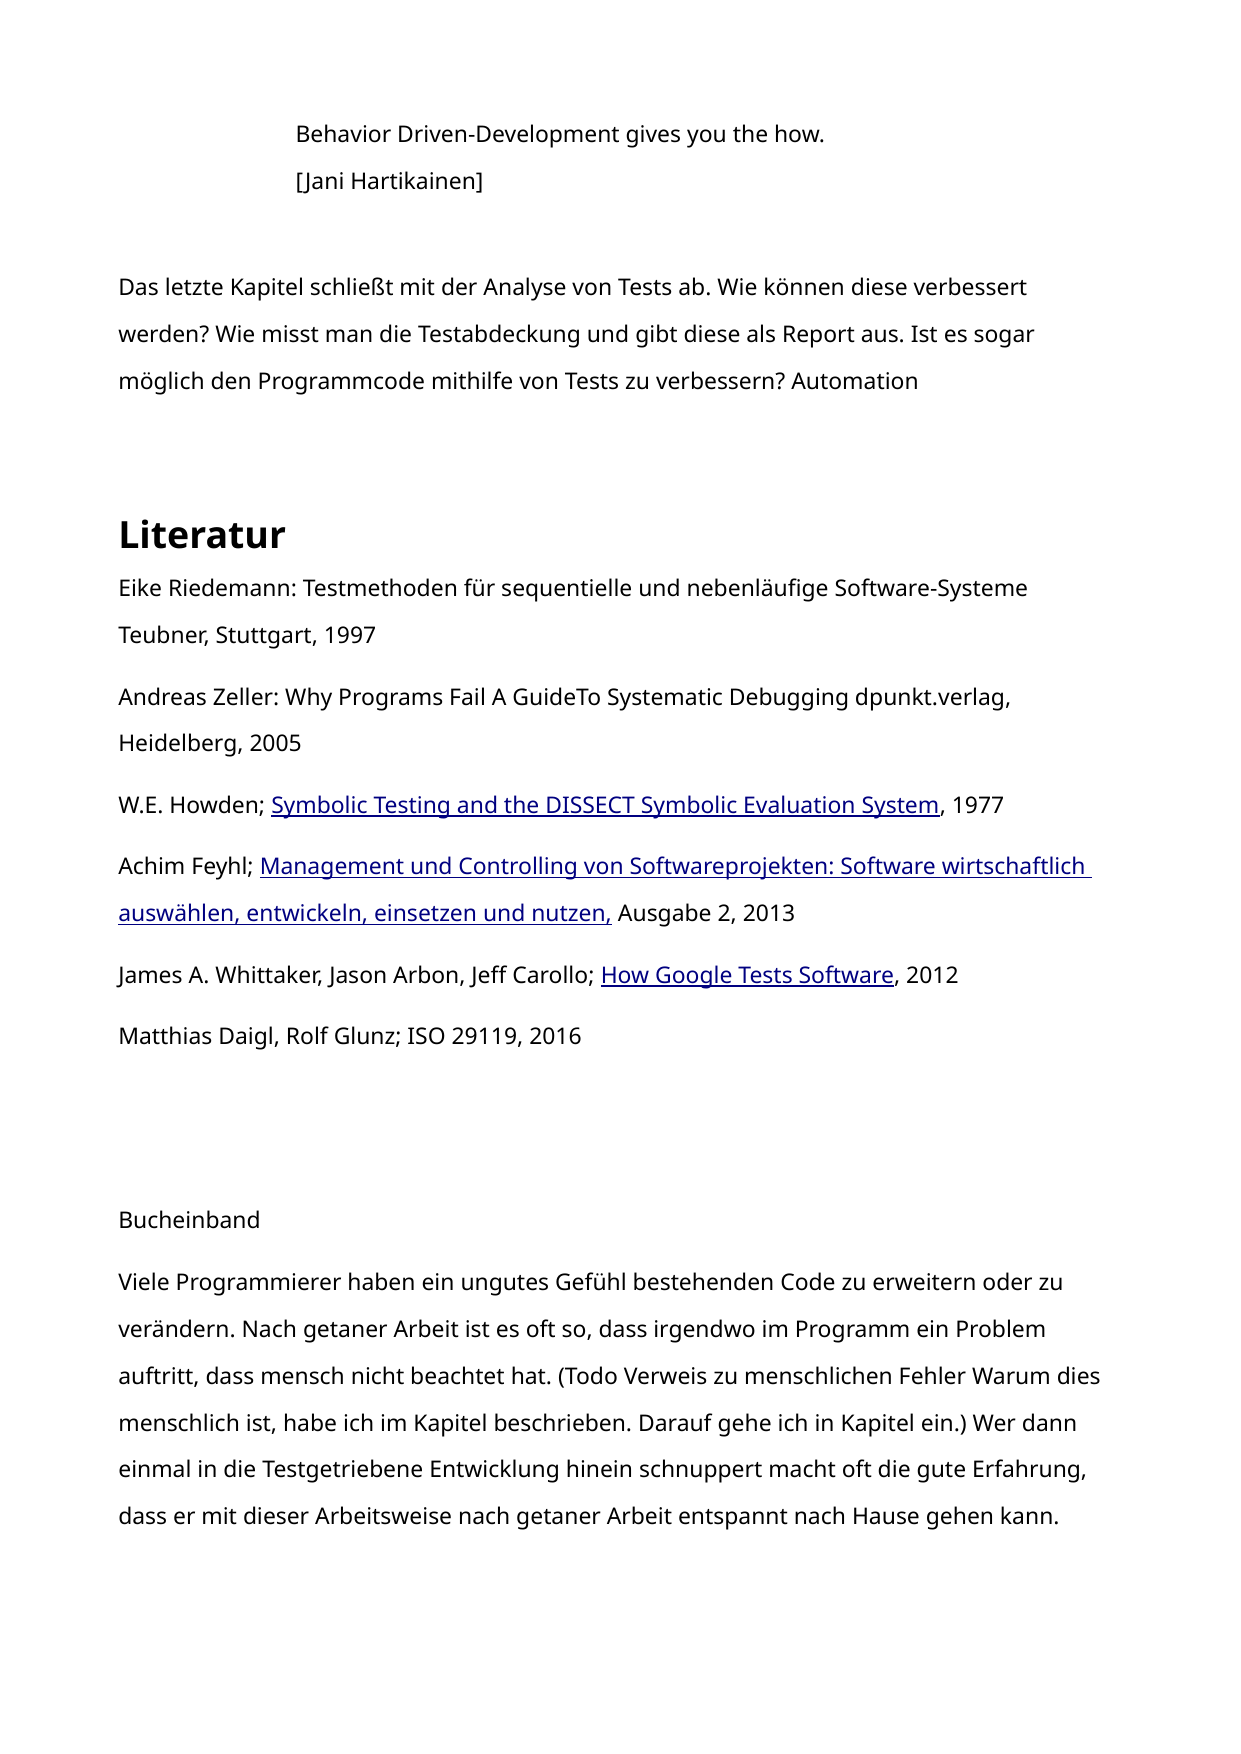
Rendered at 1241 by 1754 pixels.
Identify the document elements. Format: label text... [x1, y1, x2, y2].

text Viele Programmierer haben ein ungutes Gefühl bestehenden Code zu erweitern oder zu verändern. Nach getaner Arbeit ist es oft so, dass irgendwo im Programm ein Problem auftritt, dass mensch nicht beachtet hat. (Todo Verweis zu menschlichen Fehler Warum dies menschlich ist, habe ich im Kapitel beschrieben. Darauf gehe ich in Kapitel ein.) Wer dann einmal in die Testgetriebene Entwicklung hinein schnuppert macht oft die gute Erfahrung, dass er mit dieser Arbeitsweise nach getaner Arbeit entspannt nach Hause gehen kann. [118, 1266, 1122, 1532]
text Eike Riedemann: Testmethoden für sequentielle und nebenläufige Software-Systeme Teubner, Stuttgart, 1997 [118, 572, 1122, 650]
text James A. Whittaker, Jason Arbon, Jeff Carollo; How Google Tests Software, 2012 [118, 959, 1122, 990]
text Bucheinband [118, 1204, 1122, 1236]
text Behavior Driven-Development gives you the how. [Jani Hartikainen] [295, 118, 1122, 196]
subtitle Literatur [118, 509, 1122, 560]
text Matthias Daigl, Rolf Glunz; ISO 29119, 2016 [118, 1020, 1122, 1051]
text Achim Feyhl; Management und Controlling von Softwareprojekten: Software wirtschaftlich auswählen, entwickeln, einsetzen und nutzen, Ausgabe 2, 2013 [118, 850, 1122, 928]
text Andreas Zeller: Why Programs Fail A GuideTo Systematic Debugging dpunkt.verlag, Heidelberg, 2005 [118, 681, 1122, 759]
text W.E. Howden; Symbolic Testing and the DISSECT Symbolic Evaluation System, 1977 [118, 789, 1122, 820]
text Das letzte Kapitel schließt mit der Analyse von Tests ab. Wie können diese verbessert werden? Wie misst man die Testabdeckung und gibt diese als Report aus. Ist es sogar möglich den Programmcode mithilfe von Tests zu verbessern? Automation [118, 271, 1122, 396]
